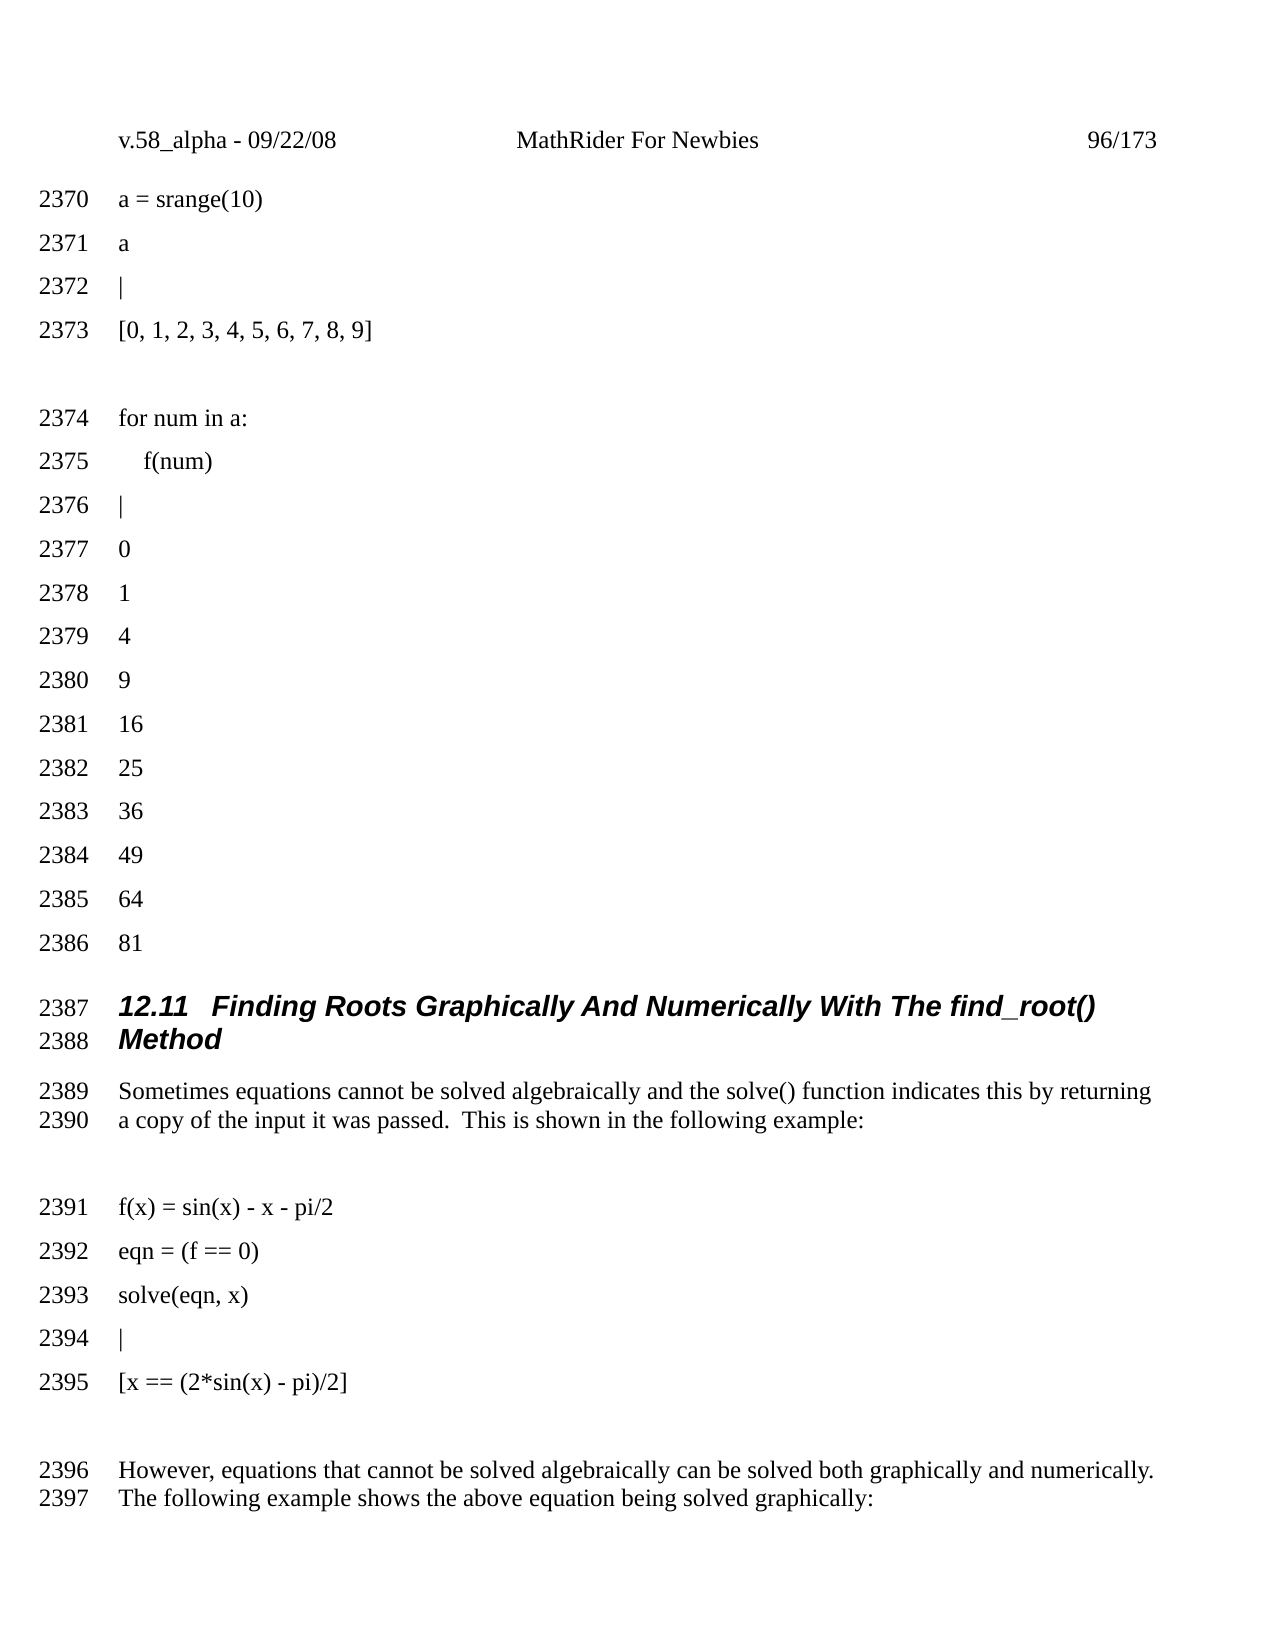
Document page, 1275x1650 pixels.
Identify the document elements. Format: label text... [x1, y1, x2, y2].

text 64 [118, 884, 1157, 913]
text 81 [118, 928, 1157, 956]
text eqn = (f == 0) [118, 1236, 1157, 1265]
text However, equations that cannot be solved algebraically can be solved both graphically and numerically. The following example shows the above equation being solved graphically: [118, 1455, 1157, 1512]
text f(num) [118, 446, 1157, 475]
text | [118, 490, 1157, 519]
text | [118, 1323, 1157, 1352]
text 9 [118, 665, 1157, 694]
text 16 [118, 709, 1157, 738]
text a = srange(10) [118, 184, 1157, 213]
text a [118, 228, 1157, 256]
text f(x) = sin(x) - x - pi/2 [118, 1192, 1157, 1221]
text 25 [118, 753, 1157, 781]
text Sometimes equations cannot be solved algebraically and the solve() function indicates this by returning a copy of the input it was passed. This is shown in the following example: [118, 1076, 1157, 1133]
text 0 [118, 534, 1157, 563]
text 49 [118, 840, 1157, 869]
text solve(eqn, x) [118, 1280, 1157, 1308]
text | [118, 271, 1157, 300]
text 1 [118, 578, 1157, 606]
text for num in a: [118, 403, 1157, 431]
subtitle Finding Roots Graphically And Numerically With The find_root() Method [118, 989, 1157, 1056]
text [0, 1, 2, 3, 4, 5, 6, 7, 8, 9] [118, 315, 1157, 344]
text [x == (2*sin(x) - pi)/2] [118, 1367, 1157, 1396]
text 4 [118, 621, 1157, 650]
text 36 [118, 796, 1157, 825]
